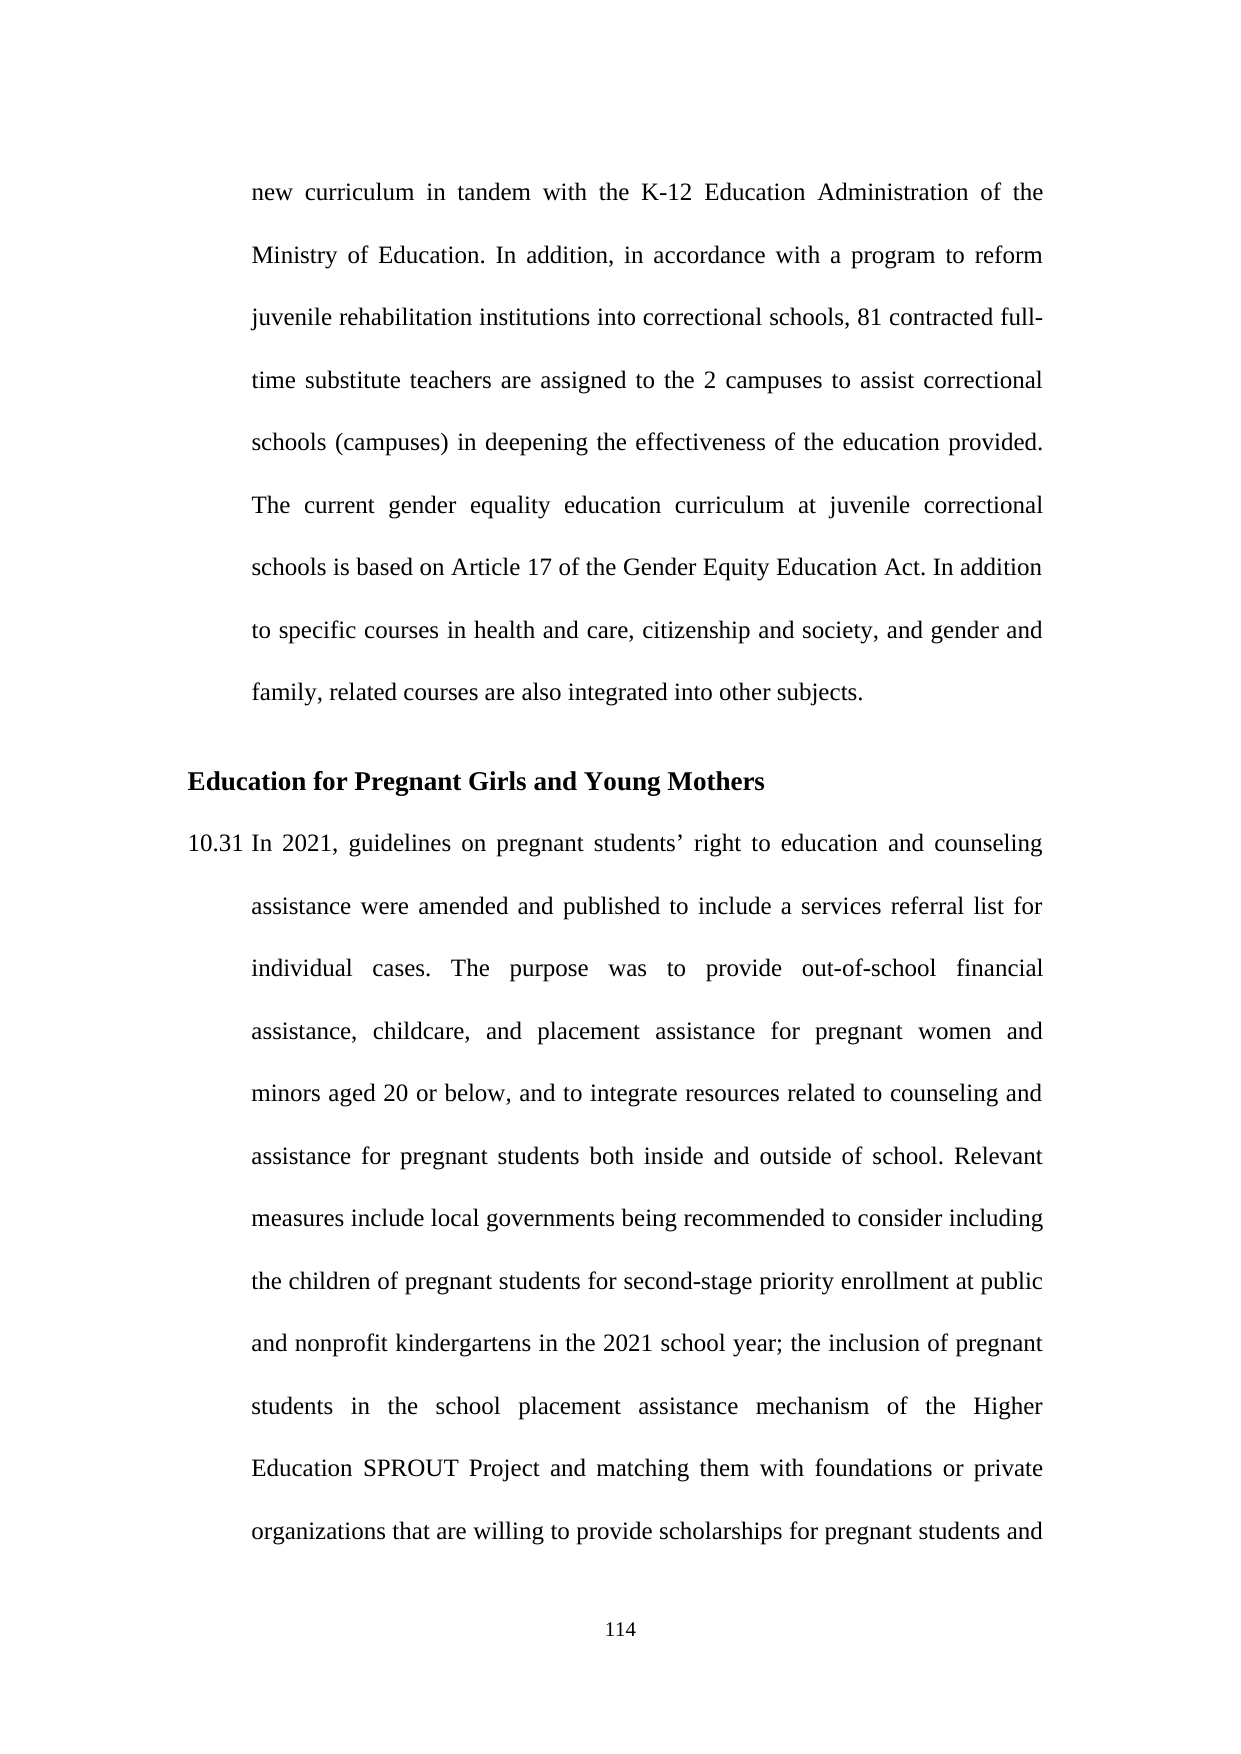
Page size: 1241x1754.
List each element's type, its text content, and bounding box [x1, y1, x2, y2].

list In 2021, guidelines on pregnant students’ right to education and counseling assistance were amended and published to include a services referral list for individual cases. The purpose was to provide out-of-school financial assistance, childcare, and placement assistance for pregnant women and minors aged 20 or below, and to integrate resources related to counseling and assistance for pregnant students both inside and outside of school. Relevant measures include local governments being recommended to consider including the children of pregnant students for second-stage priority enrollment at public and nonprofit kindergartens in the 2021 school year; the inclusion of pregnant students in the school placement assistance mechanism of the Higher Education SPROUT Project and matching them with foundations or private organizations that are willing to provide scholarships for pregnant students and [187, 801, 1044, 1551]
subtitle Education for Pregnant Girls and Young Mothers [187, 739, 1053, 801]
list new curriculum in tandem with the K-12 Education Administration of the Ministry of Education. In addition, in accordance with a program to reform juvenile rehabilitation institutions into correctional schools, 81 contracted full-time substitute teachers are assigned to the 2 campuses to assist correctional schools (campuses) in deepening the effectiveness of the education provided. The current gender equality education curriculum at juvenile correctional schools is based on Article 17 of the Gender Equity Education Act. In addition to specific courses in health and care, citizenship and society, and gender and family, related courses are also integrated into other subjects. [187, 150, 1044, 712]
